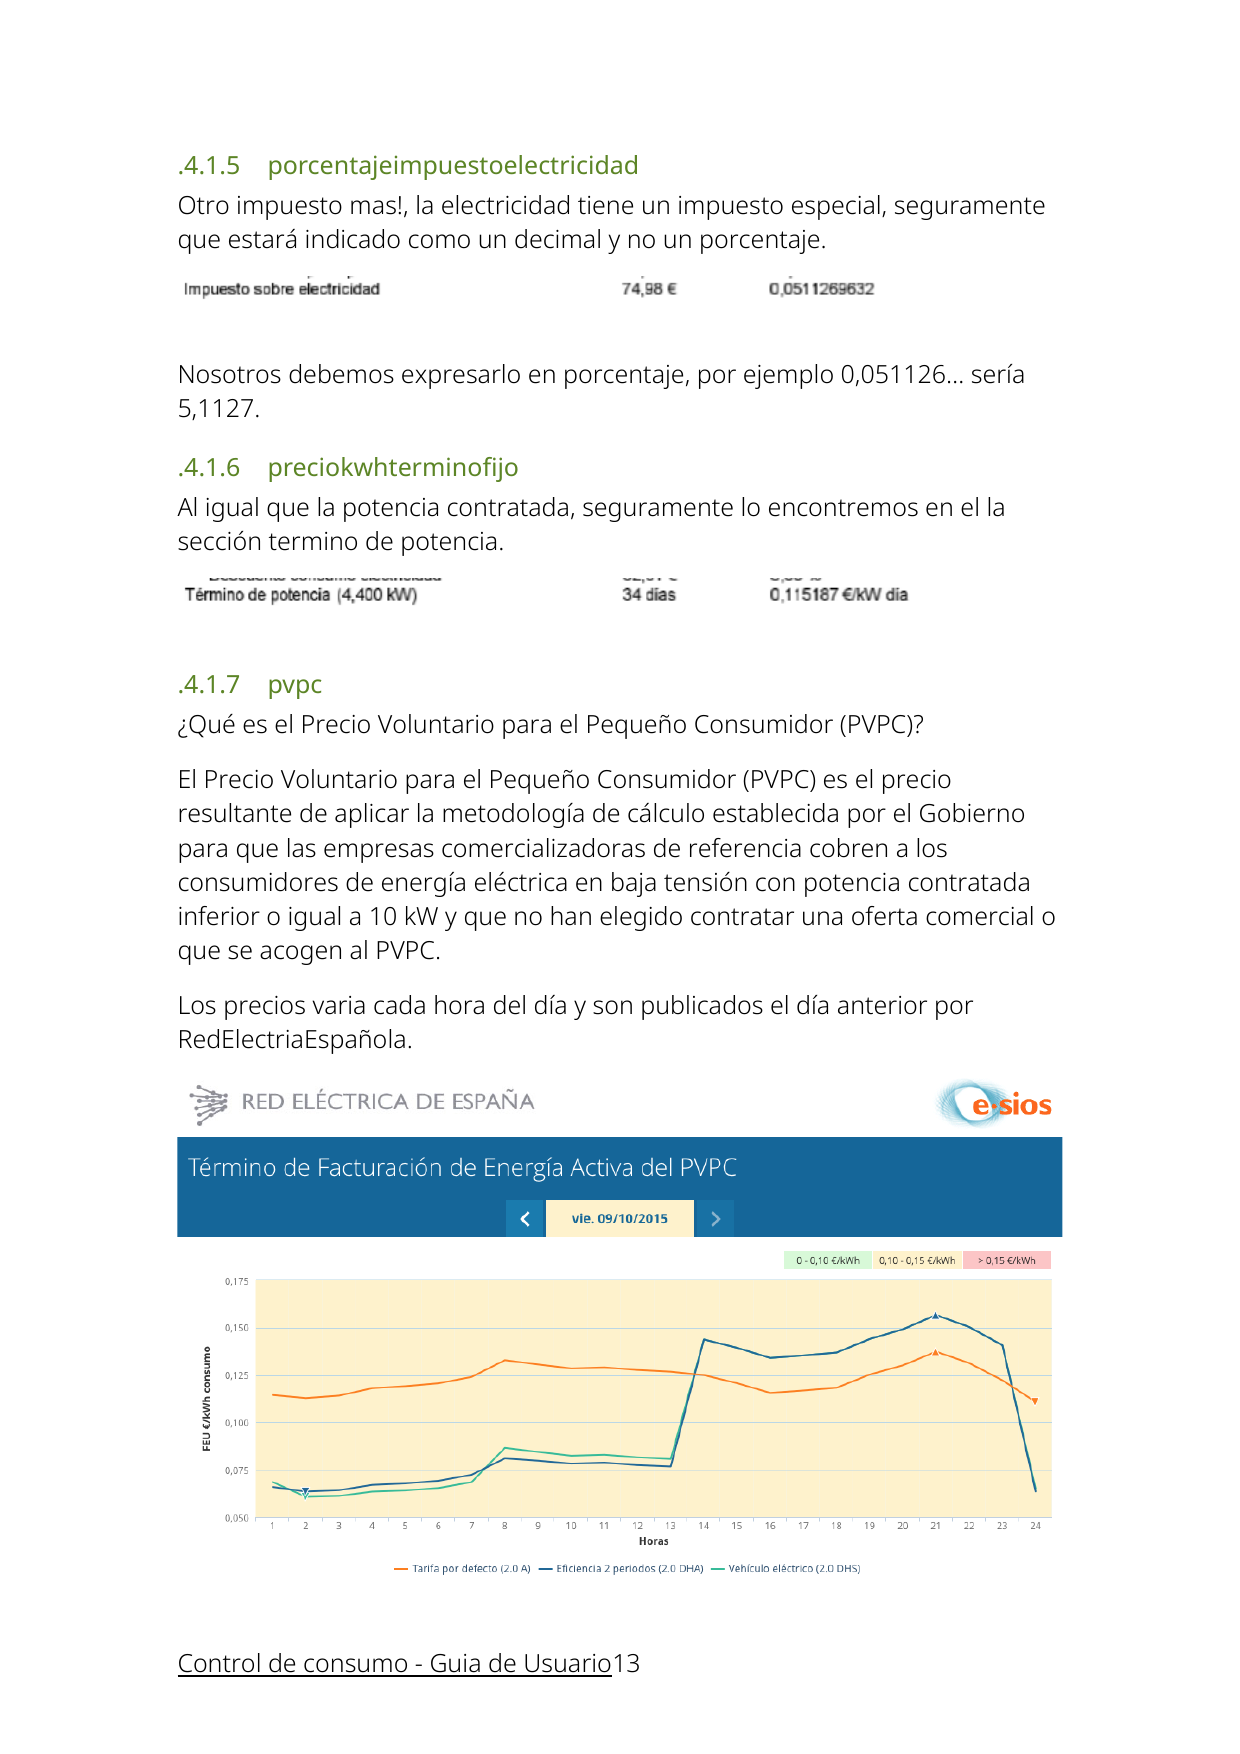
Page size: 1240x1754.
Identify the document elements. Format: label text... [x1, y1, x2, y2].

text Nosotros debemos expresarlo en porcentaje, por ejemplo 0,051126… sería 5,1127. [177, 357, 1062, 425]
text Los precios varia cada hora del día y son publicados el día anterior por RedElectriaEspañola. [177, 987, 1062, 1055]
picture [177, 1076, 1063, 1591]
picture [177, 276, 879, 302]
text ¿Qué es el Precio Voluntario para el Pequeño Consumidor (PVPC)? [177, 707, 1062, 741]
text El Precio Voluntario para el Pequeño Consumidor (PVPC) es el precio resultante de aplicar la metodología de cálculo establecida por el Gobierno para que las empresas comercializadoras de referencia cobren a los consumidores de energía eléctrica en baja tensión con potencia contratada inferior o igual a 10 kW y que no han elegido contratar una oferta comercial o que se acogen al PVPC. [177, 762, 1062, 966]
subtitle preciokwhterminofijo [177, 450, 1062, 484]
text Otro impuesto mas!, la electricidad tiene un impuesto especial, seguramente que estará indicado como un decimal y no un porcentaje. [177, 188, 1062, 256]
subtitle porcentajeimpuestoelectricidad [177, 148, 1062, 182]
subtitle pvpc [177, 667, 1062, 701]
picture [177, 578, 919, 608]
text Al igual que la potencia contratada, seguramente lo encontremos en el la sección termino de potencia. [177, 490, 1062, 558]
